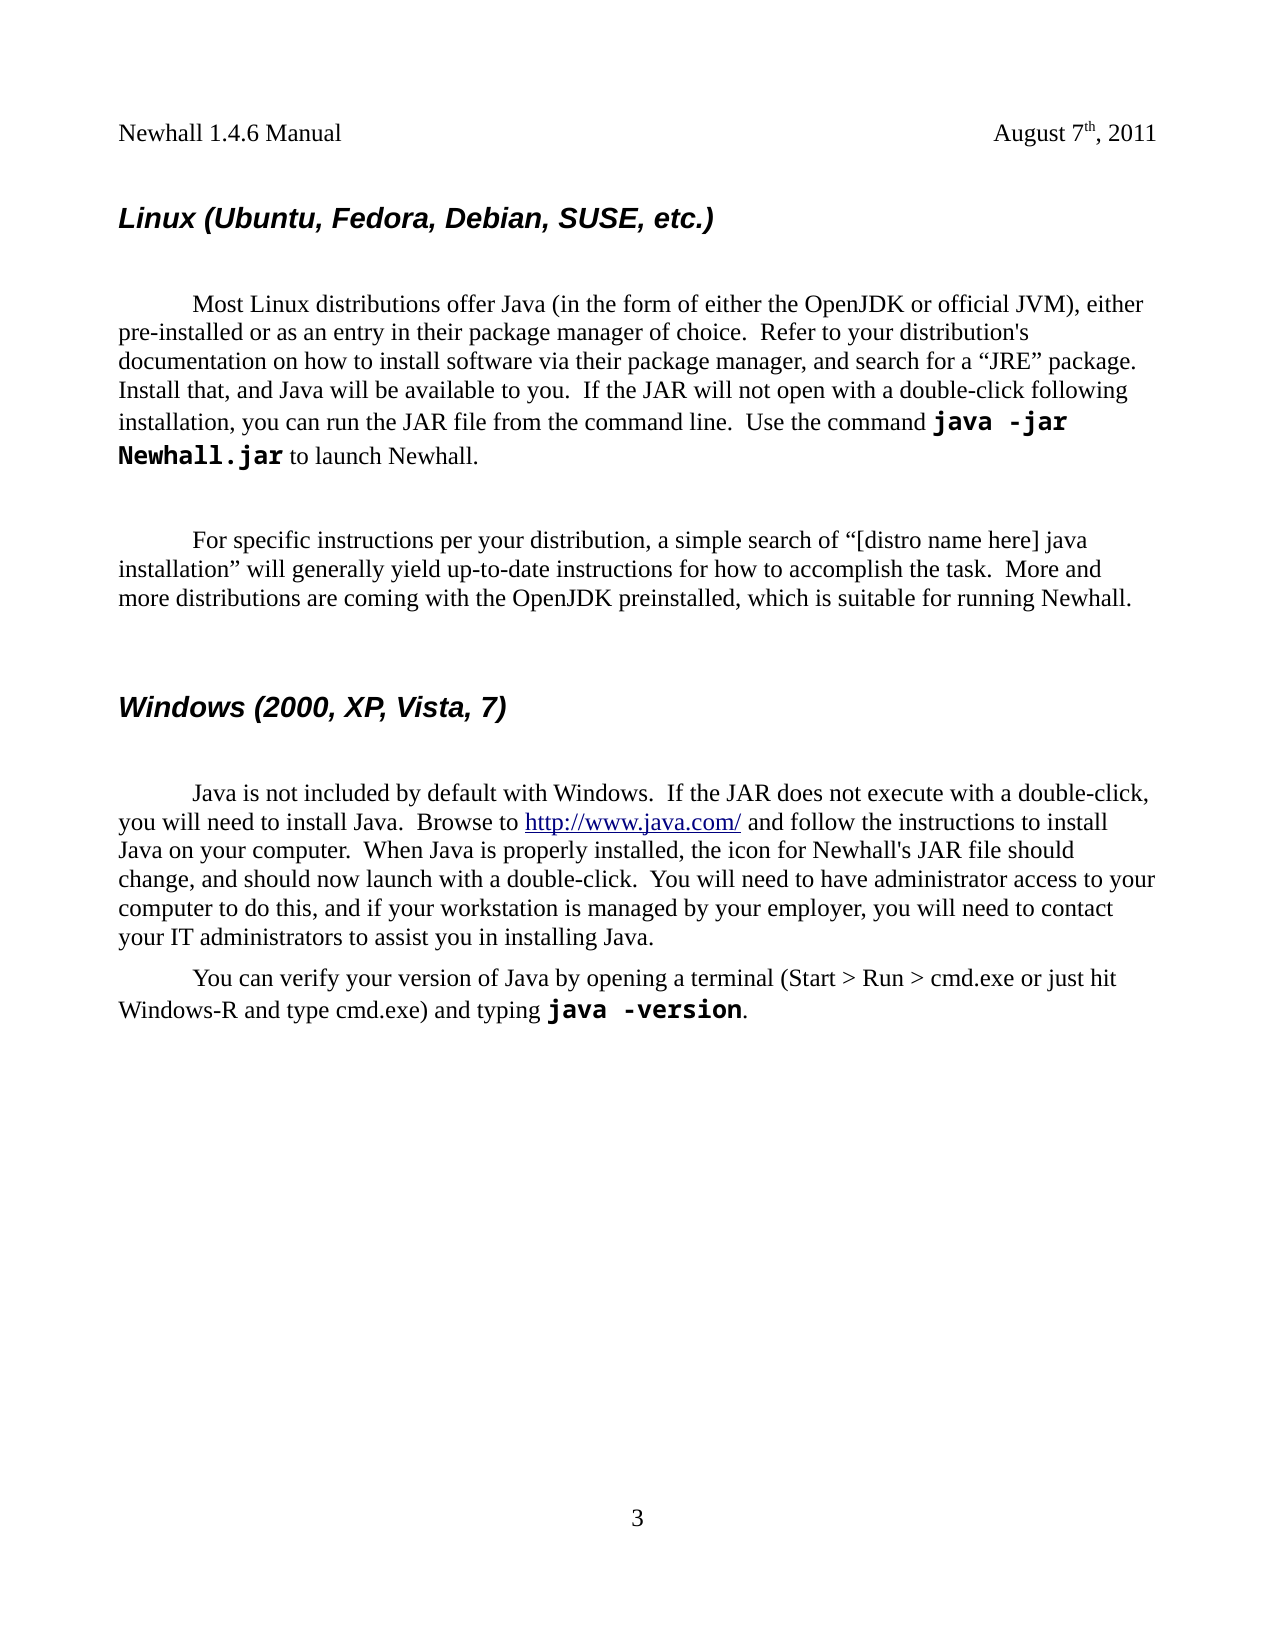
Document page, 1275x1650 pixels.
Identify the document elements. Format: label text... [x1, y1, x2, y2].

text Most Linux distributions offer Java (in the form of either the OpenJDK or official JVM), either pre-installed or as an entry in their package manager of choice. Refer to your distribution's documentation on how to install software via their package manager, and search for a “JRE” package. Install that, and Java will be available to you. If the JAR will not open with a double-click following installation, you can run the JAR file from the command line. Use the command java -jar Newhall.jar to launch Newhall. [118, 289, 1157, 472]
text For specific instructions per your distribution, a simple search of “[distro name here] java installation” will generally yield up-to-date instructions for how to accomplish the task. More and more distributions are coming with the OpenJDK preinstalled, which is suitable for running Newhall. [118, 526, 1157, 612]
text You can verify your version of Java by opening a terminal (Start > Run > cmd.exe or just hit Windows-R and type cmd.exe) and typing java -version. [118, 963, 1157, 1026]
subtitle Linux (Ubuntu, Fedora, Debian, SUSE, etc.) [118, 201, 1157, 235]
text Java is not included by default with Windows. If the JAR does not execute with a double-click, you will need to install Java. Browse to http://www.java.com/ and follow the instructions to install Java on your computer. When Java is properly installed, the icon for Newhall's JAR file should change, and should now launch with a double-click. You will need to have administrator access to your computer to do this, and if your workstation is managed by your employer, you will need to contact your IT administrators to assist you in installing Java. [118, 778, 1157, 950]
subtitle Windows (2000, XP, Vista, 7) [118, 691, 1157, 724]
